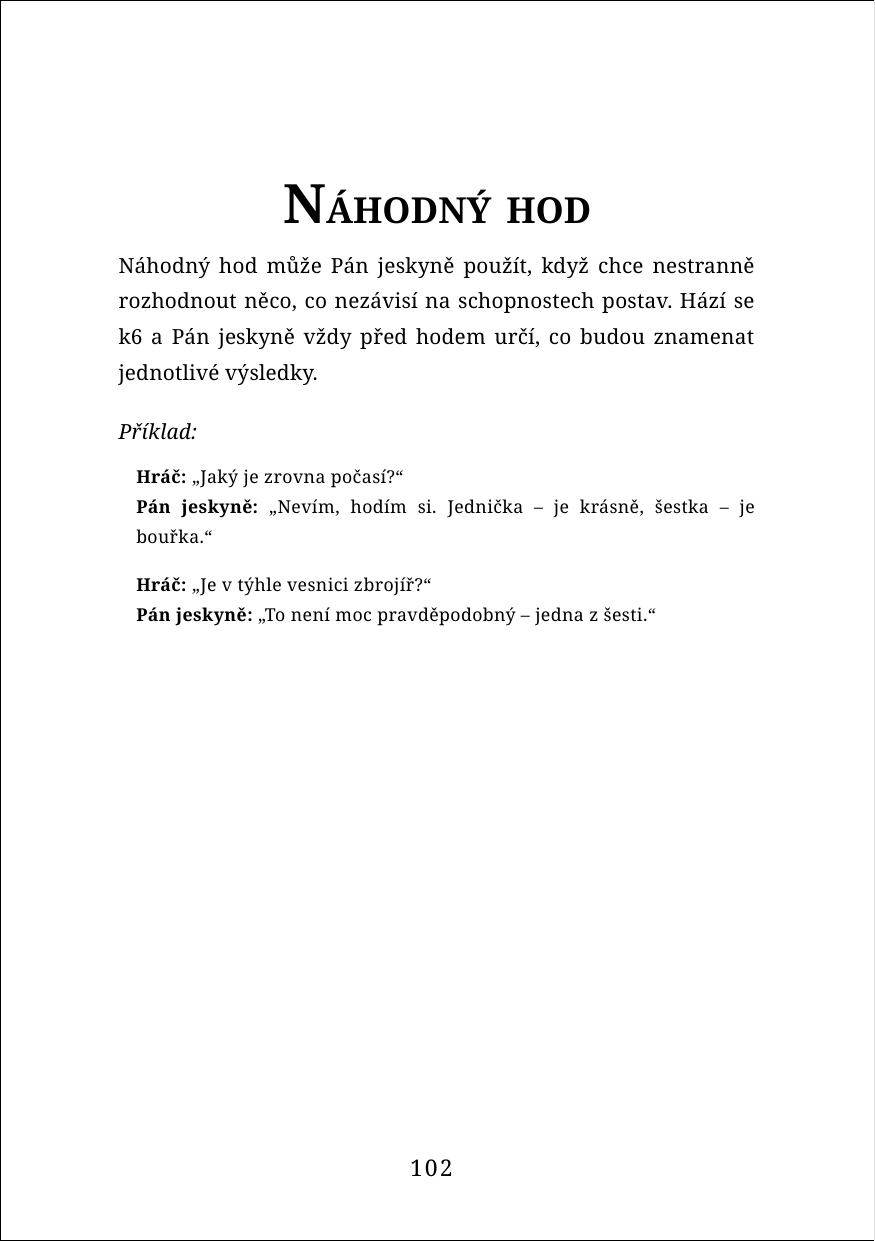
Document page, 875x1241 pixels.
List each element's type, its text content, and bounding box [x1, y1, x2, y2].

text Příklad: [118, 417, 756, 445]
text Hráč: „Jaký je zrovna počasí?“ Pán jeskyně: „Nevím, hodím si. Jednička – je krásně, šestka – je bouřka.“ [136, 464, 756, 549]
subtitle Náhodný hod [118, 166, 756, 239]
text Hráč: „Je v týhle vesnici zbrojíř?“ Pán jeskyně: „To není moc pravděpodobný – jedna z šesti.“ [136, 572, 756, 627]
text Náhodný hod může Pán jeskyně použít, když chce nestranně rozhodnout něco, co nezávisí na schopnostech postav. Hází se k6 a Pán jeskyně vždy před hodem určí, co budou znamenat jednotlivé výsledky. [118, 251, 756, 386]
